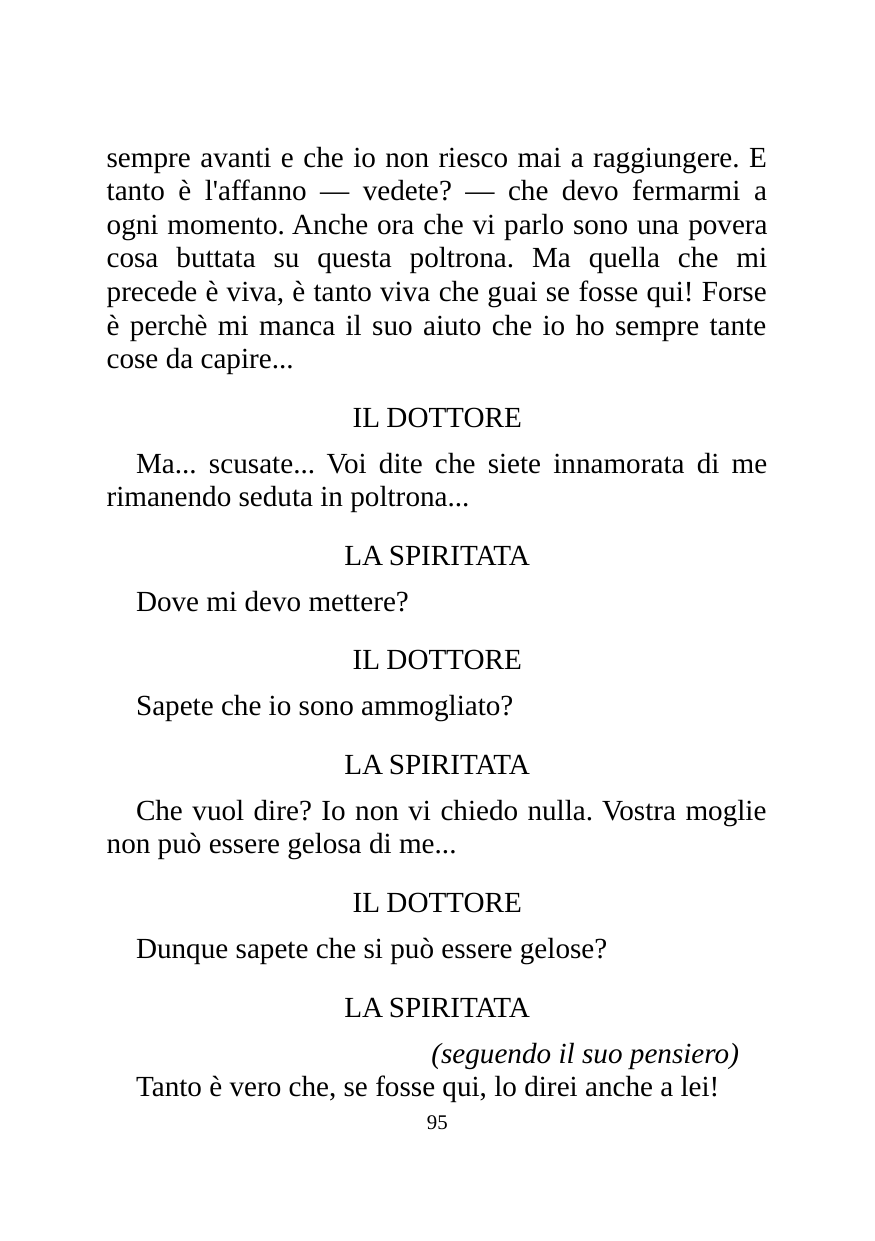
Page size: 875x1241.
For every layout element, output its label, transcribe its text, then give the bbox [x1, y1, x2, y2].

text Sapete che io sono ammogliato? [106, 688, 768, 722]
text LA SPIRITATA [106, 747, 768, 781]
text IL DOTTORE [106, 400, 768, 433]
text Dove mi devo mettere? [106, 584, 768, 617]
text LA SPIRITATA [106, 990, 768, 1023]
text LA SPIRITATA [106, 538, 768, 571]
text Dunque sapete che si può essere gelose? [106, 931, 768, 965]
text Che vuol dire? Io non vi chiedo nulla. Vostra moglie non può essere gelosa di me... [106, 793, 768, 860]
text Ma... scusate... Voi dite che siete innamorata di me rimanendo seduta in poltrona... [106, 446, 768, 513]
text Tanto è vero che, se fosse qui, lo direi anche a lei! [106, 1069, 768, 1103]
text IL DOTTORE [106, 642, 768, 676]
text IL DOTTORE [106, 885, 768, 919]
text (seguendo il suo pensiero) [431, 1036, 768, 1069]
text sempre avanti e che io non riesco mai a raggiungere. E tanto è l'affanno — vedete? — che devo fermarmi a ogni momento. Anche ora che vi parlo sono una povera cosa buttata su questa poltrona. Ma quella che mi precede è viva, è tanto viva che guai se fosse qui! Forse è perchè mi manca il suo aiuto che io ho sempre tante cose da capire... [106, 140, 768, 375]
